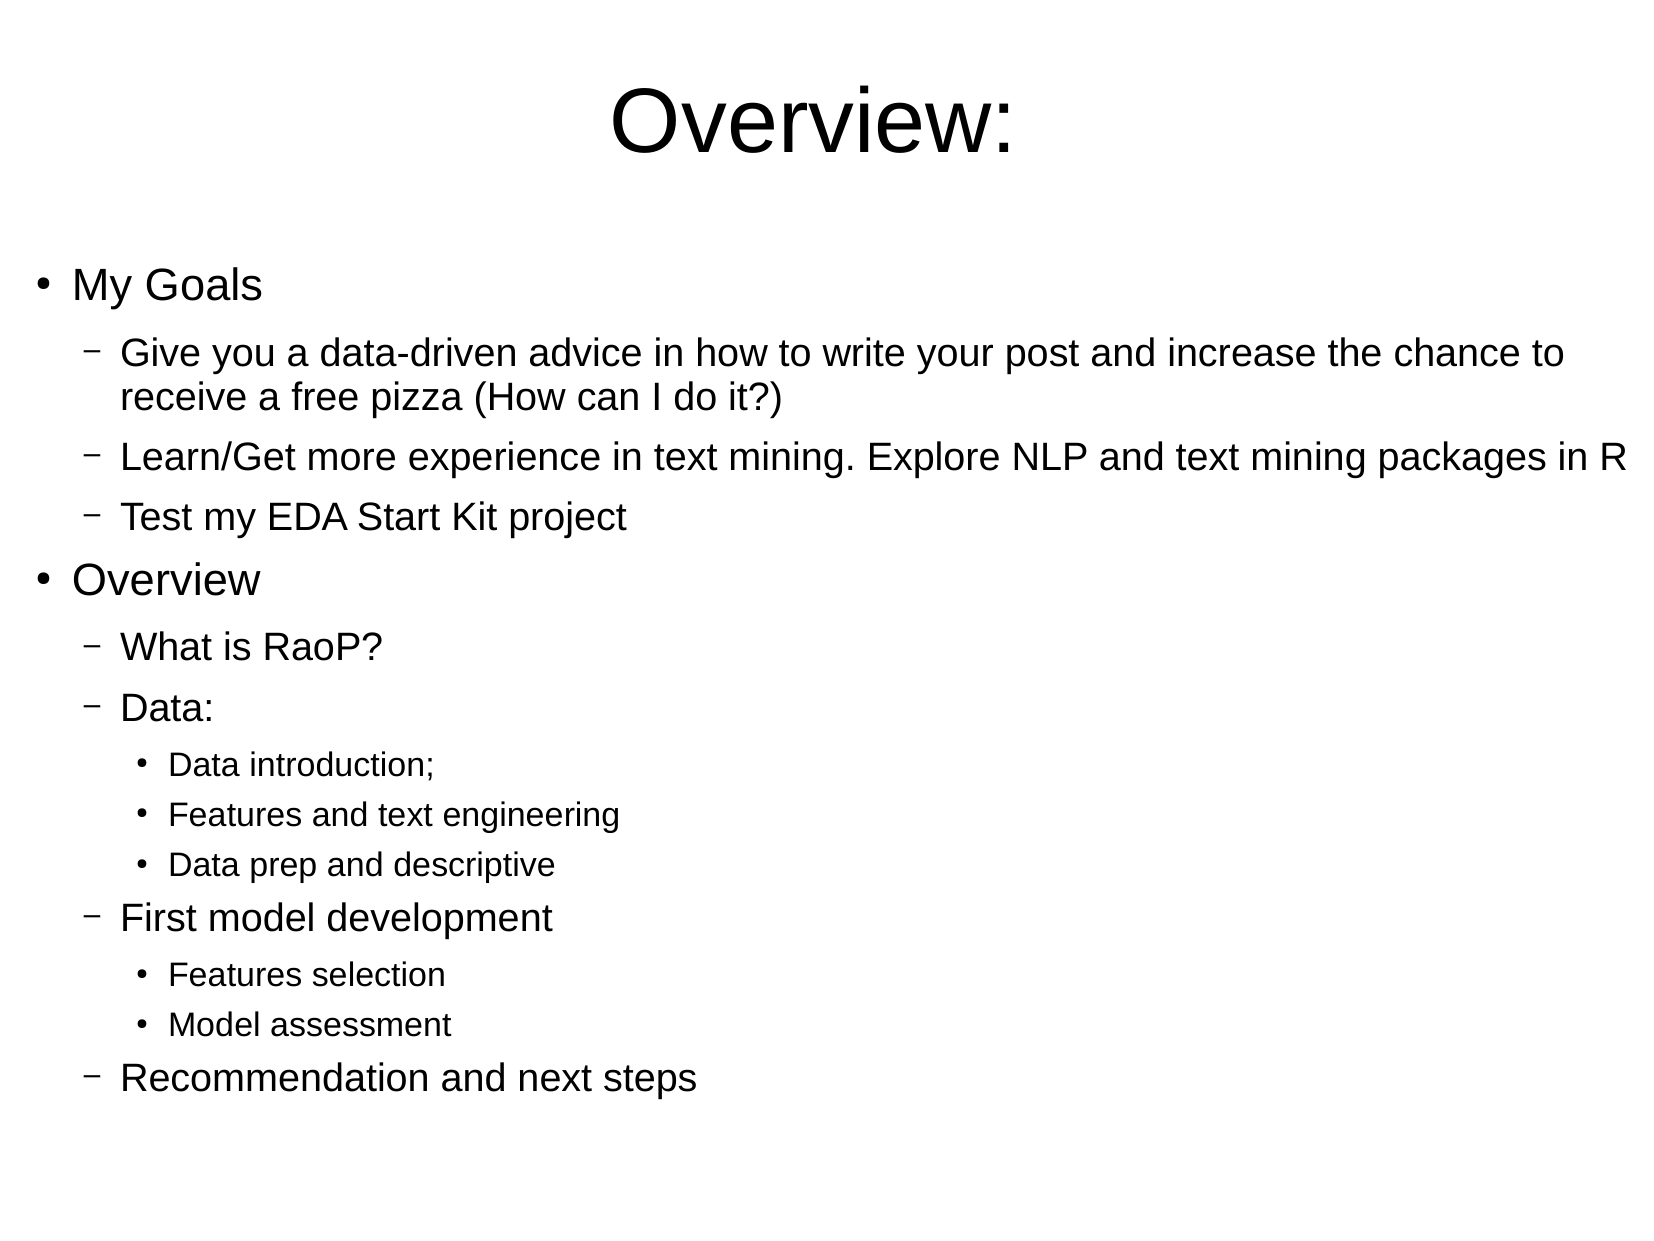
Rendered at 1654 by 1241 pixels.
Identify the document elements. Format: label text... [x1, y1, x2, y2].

list My Goals Give you a data-driven advice in how to write your post and increase the chance to receive a free pizza (How can I do it?) Learn/Get more experience in text mining. Explore NLP and text mining packages in R Test my EDA Start Kit project Overview What is RaoP? Data: Data introduction; Features and text engineering Data prep and descriptive First model development Features selection Model assessment Recommendation and next steps [23, 259, 1630, 1139]
title Overview: [82, 17, 1571, 225]
